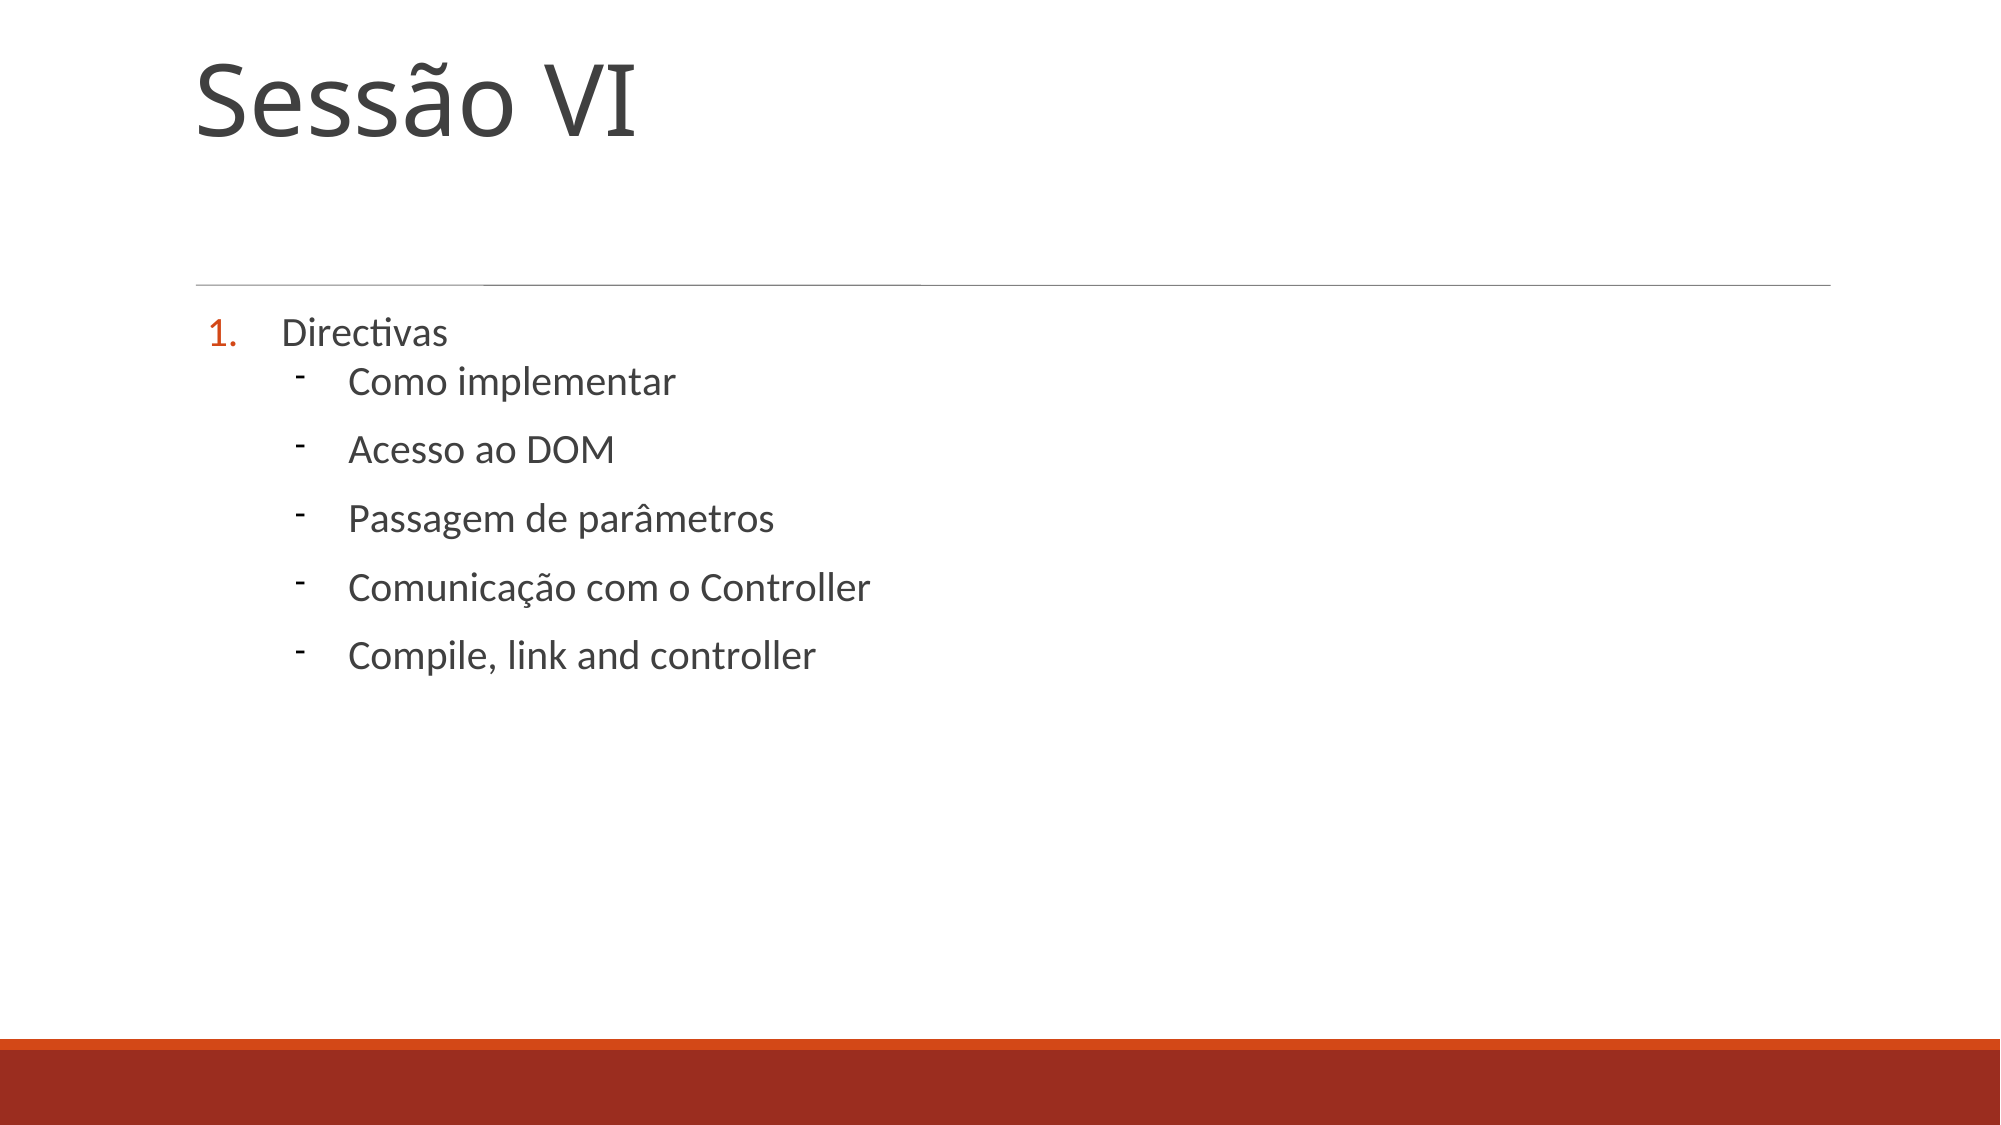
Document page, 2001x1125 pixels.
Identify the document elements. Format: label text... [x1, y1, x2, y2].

title Sessão VI [179, 47, 1830, 286]
text_box Directivas Como implementar Acesso ao DOM Passagem de parâmetros Comunicação com o Controller Compile, link and controller [191, 302, 1842, 963]
